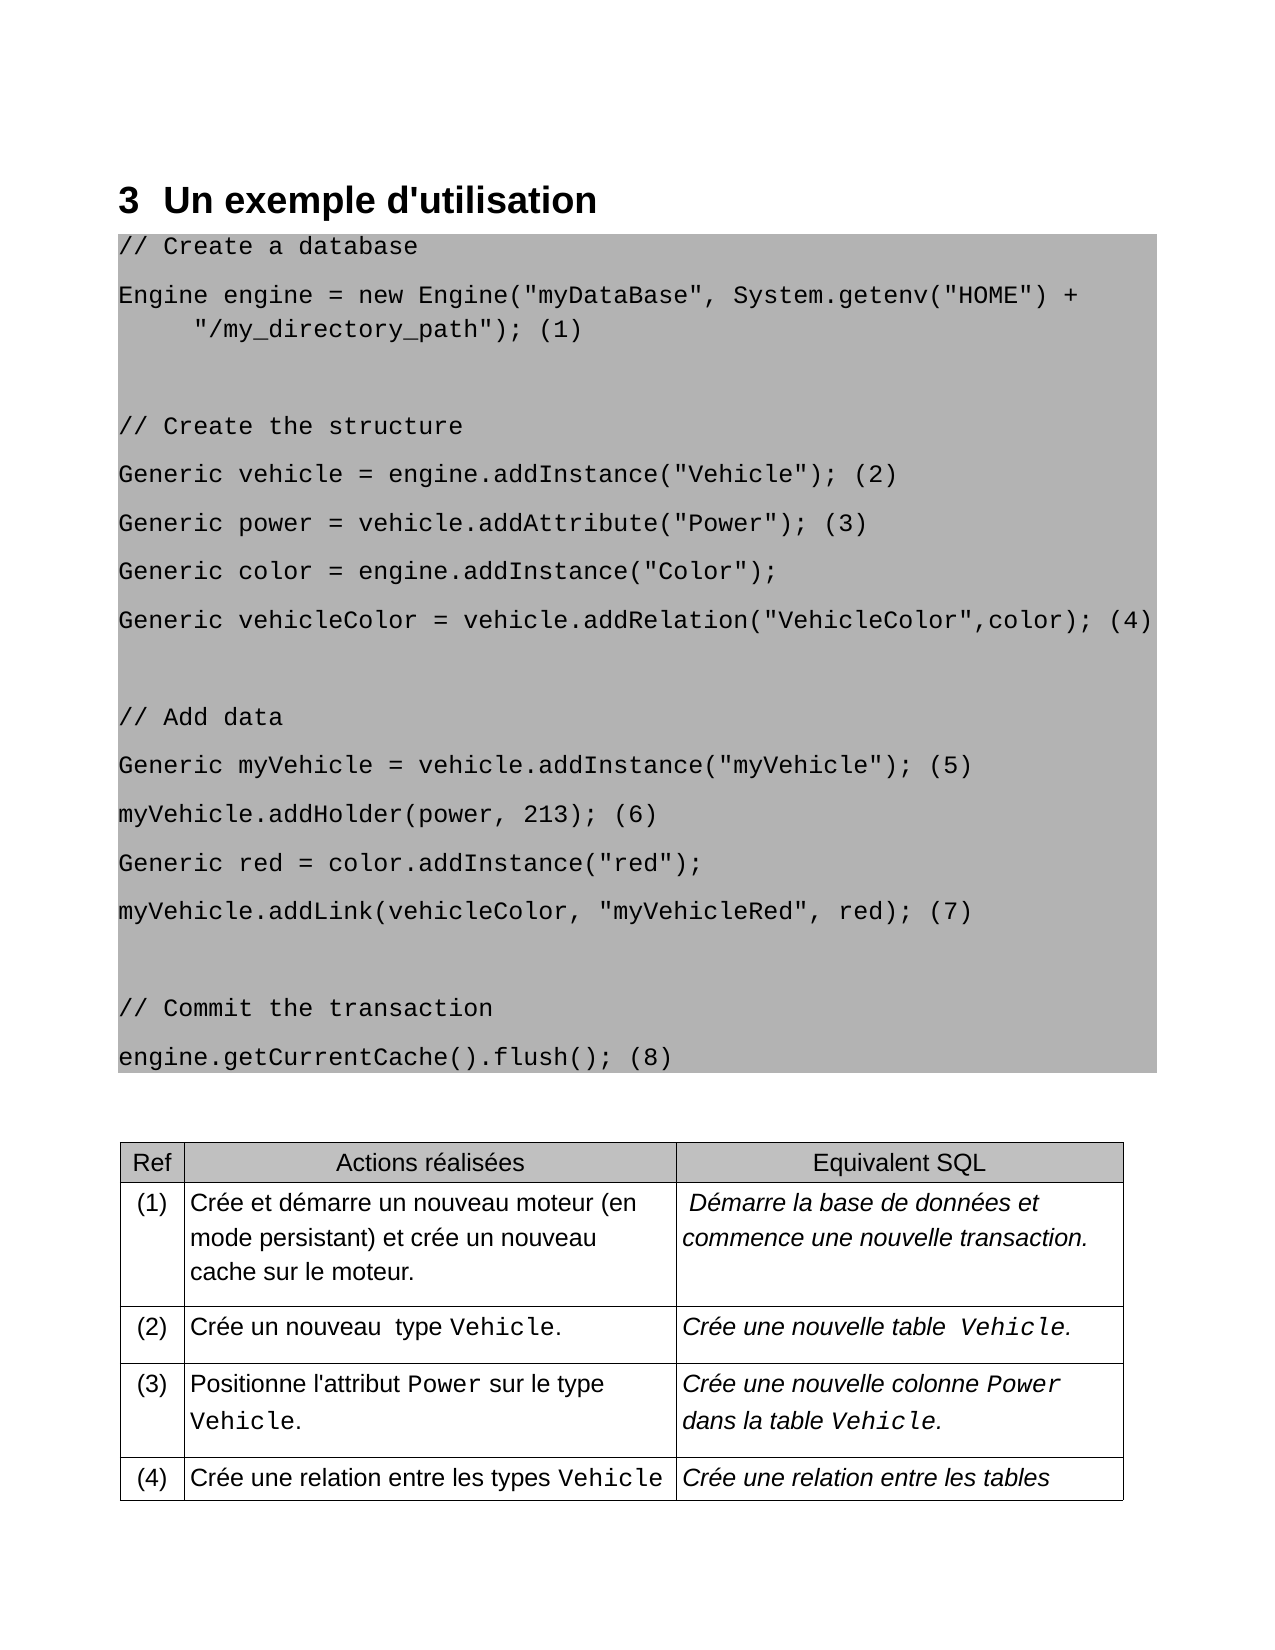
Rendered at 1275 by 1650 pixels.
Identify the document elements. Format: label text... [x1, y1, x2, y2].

table_cell Crée une nouvelle colonne Power dans la table Vehicle. [677, 1364, 1123, 1457]
text // Create the structure [118, 413, 1157, 442]
text Generic red = color.addInstance("red"); [118, 850, 1157, 878]
subtitle Un exemple d'utilisation [118, 178, 1157, 221]
text myVehicle.addLink(vehicleColor, "myVehicleRed", red); (7) [118, 899, 1157, 927]
text Generic myVehicle = vehicle.addInstance("myVehicle"); (5) [118, 753, 1157, 781]
text // Add data [118, 704, 1157, 733]
text // Create a database [118, 234, 1157, 262]
text Generic vehicle = engine.addInstance("Vehicle"); (2) [118, 462, 1157, 490]
table_cell (1) [121, 1183, 184, 1306]
text Generic power = vehicle.addAttribute("Power"); (3) [118, 510, 1157, 539]
table_cell Crée une nouvelle table Vehicle. [677, 1307, 1123, 1363]
table_cell Crée et démarre un nouveau moteur (en mode persistant) et crée un nouveau cache sur le moteur. [185, 1183, 676, 1306]
table_cell (3) [121, 1364, 184, 1457]
table_cell (2) [121, 1307, 184, 1363]
text myVehicle.addHolder(power, 213); (6) [118, 802, 1157, 830]
table_cell (4) [121, 1458, 184, 1499]
table_cell Positionne l'attribut Power sur le type Vehicle. [185, 1364, 676, 1457]
text engine.getCurrentCache().flush(); (8) [118, 1044, 1157, 1073]
table_header Ref [121, 1143, 184, 1182]
table_cell Crée une relation entre les types Vehicle [185, 1458, 676, 1499]
text // Commit the transaction [118, 996, 1157, 1024]
text Generic vehicleColor = vehicle.addRelation("VehicleColor",color); (4) [118, 607, 1157, 636]
table_header Actions réalisées [185, 1143, 676, 1182]
text Engine engine = new Engine("myDataBase", System.getenv("HOME") + "/my_directory_path"); (1) [118, 282, 1157, 344]
table_cell Crée une relation entre les tables [677, 1458, 1123, 1499]
table_cell Crée un nouveau type Vehicle. [185, 1307, 676, 1363]
text Generic color = engine.addInstance("Color"); [118, 559, 1157, 587]
table_header Equivalent SQL [677, 1143, 1123, 1182]
table_cell Démarre la base de données et commence une nouvelle transaction. [677, 1183, 1123, 1306]
